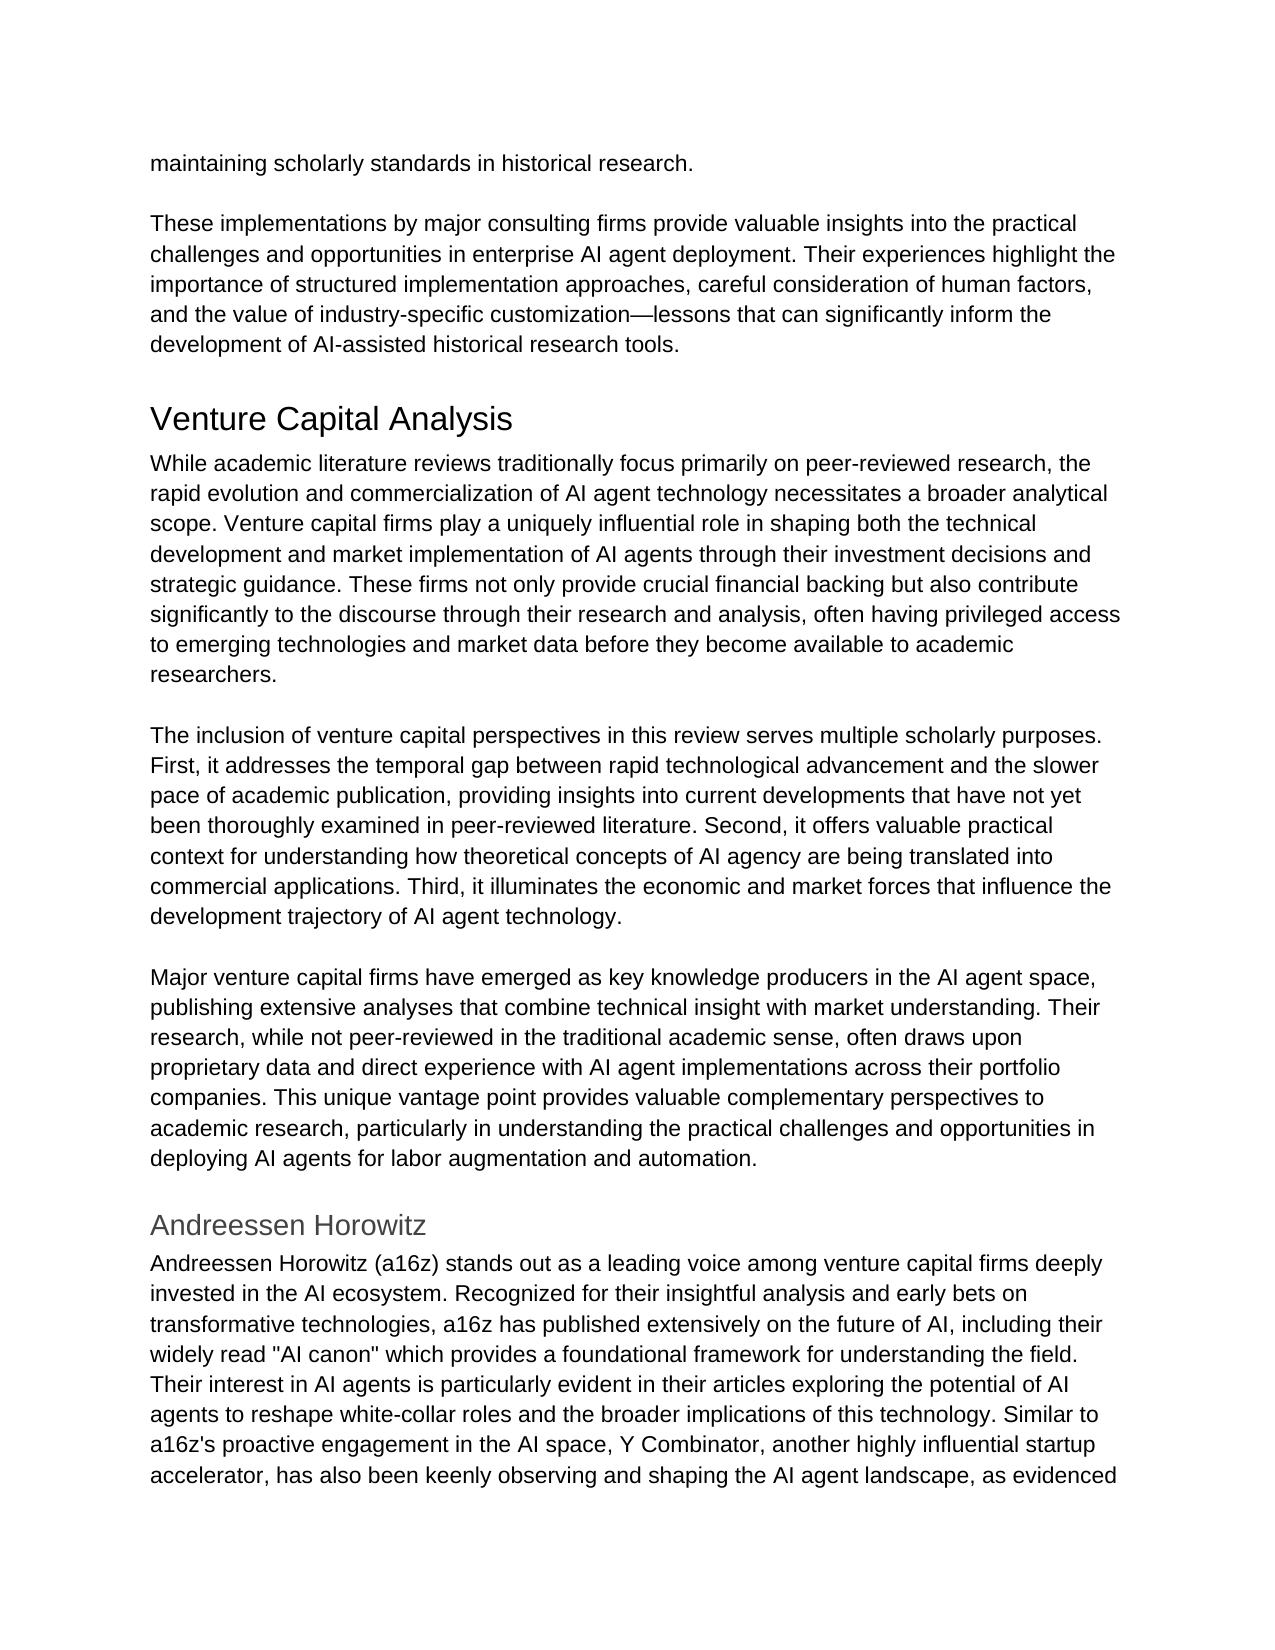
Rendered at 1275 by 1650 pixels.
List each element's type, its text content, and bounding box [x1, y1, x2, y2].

text These implementations by major consulting firms provide valuable insights into the practical challenges and opportunities in enterprise AI agent deployment. Their experiences highlight the importance of structured implementation approaches, careful consideration of human factors, and the value of industry-specific customization—lessons that can significantly inform the development of AI-assisted historical research tools. [150, 210, 1125, 358]
text Andreessen Horowitz (a16z) stands out as a leading voice among venture capital firms deeply invested in the AI ecosystem. Recognized for their insightful analysis and early bets on transformative technologies, a16z has published extensively on the future of AI, including their widely read "AI canon" which provides a foundational framework for understanding the field. Their interest in AI agents is particularly evident in their articles exploring the potential of AI agents to reshape white-collar roles and the broader implications of this technology. Similar to a16z's proactive engagement in the AI space, Y Combinator, another highly influential startup accelerator, has also been keenly observing and shaping the AI agent landscape, as evidenced [150, 1250, 1125, 1488]
text Major venture capital firms have emerged as key knowledge producers in the AI agent space, publishing extensive analyses that combine technical insight with market understanding. Their research, while not peer-reviewed in the traditional academic sense, often draws upon proprietary data and direct experience with AI agent implementations across their portfolio companies. This unique vantage point provides valuable complementary perspectives to academic research, particularly in understanding the practical challenges and opportunities in deploying AI agents for labor augmentation and automation. [150, 963, 1125, 1171]
subtitle Andreessen Horowitz [150, 1208, 1125, 1242]
text maintaining scholarly standards in historical research. [150, 150, 1125, 176]
text While academic literature reviews traditionally focus primarily on peer-reviewed research, the rapid evolution and commercialization of AI agent technology necessitates a broader analytical scope. Venture capital firms play a uniquely influential role in shaping both the technical development and market implementation of AI agents through their investment decisions and strategic guidance. These firms not only provide crucial financial backing but also contribute significantly to the discourse through their research and analysis, often having privileged access to emerging technologies and market data before they become available to academic researchers. [150, 450, 1125, 688]
text The inclusion of venture capital perspectives in this review serves multiple scholarly purposes. First, it addresses the temporal gap between rapid technological advancement and the slower pace of academic publication, providing insights into current developments that have not yet been thoroughly examined in peer-reviewed literature. Second, it offers valuable practical context for understanding how theoretical concepts of AI agency are being translated into commercial applications. Third, it illuminates the economic and market forces that influence the development trajectory of AI agent technology. [150, 722, 1125, 929]
subtitle Venture Capital Analysis [150, 399, 1125, 437]
